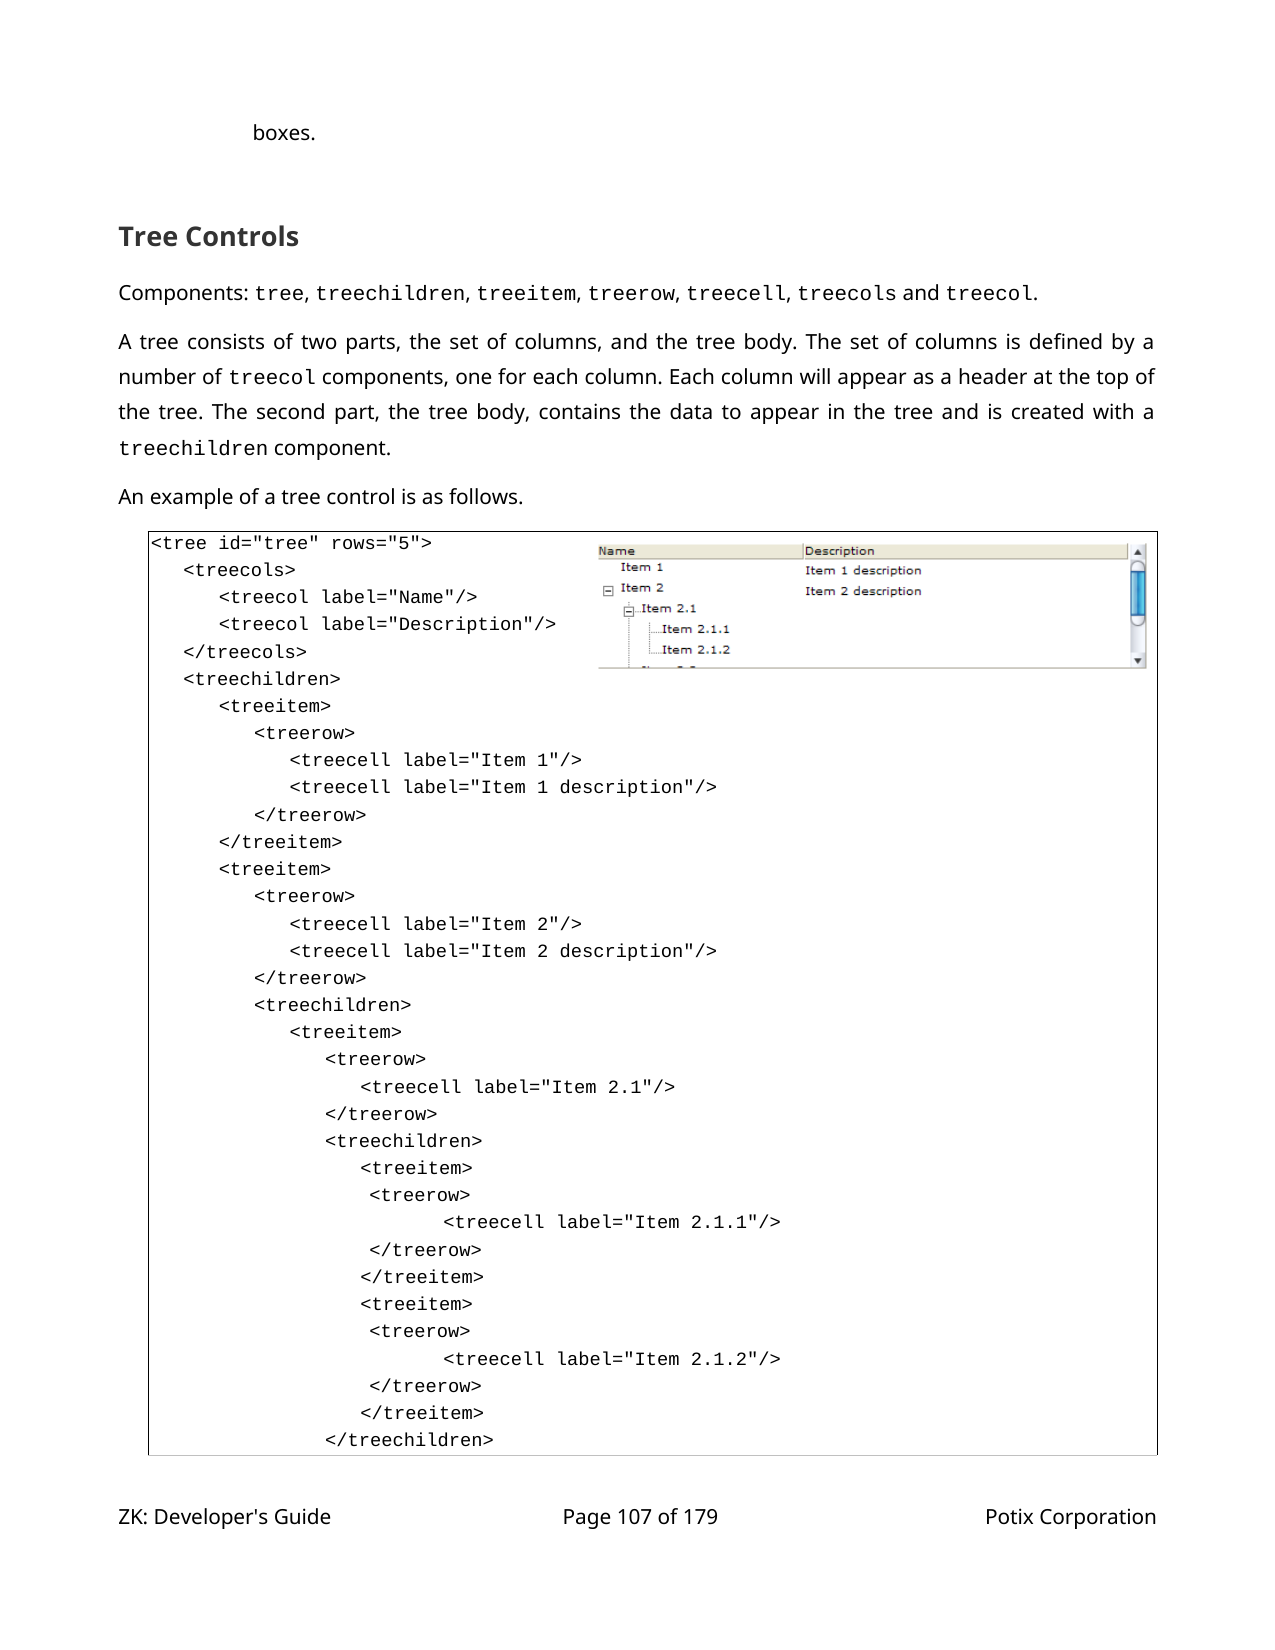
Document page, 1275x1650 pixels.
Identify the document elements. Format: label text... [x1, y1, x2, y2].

text </treeitem> [149, 1401, 1157, 1425]
list boxes. [215, 118, 1157, 146]
picture [594, 540, 1150, 671]
text <treecell label="Item 2 description"/> [149, 938, 1157, 963]
text </treerow> [149, 1373, 1157, 1398]
text </treerow> [149, 1238, 1157, 1262]
text <treerow> [149, 1183, 1157, 1207]
text </treechildren> [149, 1428, 1157, 1455]
text <treeitem> [149, 694, 1157, 718]
text <treecell label="Item 1 description"/> [149, 775, 1157, 800]
text A tree consists of two parts, the set of columns, and the tree body. The set of columns is defined by a number of treecol components, one for each column. Each column will appear as a header at the top of the tree. The second part, the tree body, contains the data to appear in the tree and is created with a treechildren component. [118, 327, 1157, 461]
text <treerow> [149, 1047, 1157, 1072]
text </treeitem> [149, 830, 1157, 854]
subtitle Tree Controls [118, 217, 1157, 254]
text </treecols> [149, 639, 594, 664]
text <treechildren> [149, 667, 1157, 691]
text <treechildren> [149, 993, 1157, 1017]
text </treerow> [149, 966, 1157, 990]
text <treerow> [149, 721, 1157, 745]
text <treecell label="Item 2"/> [149, 911, 1157, 936]
text <treerow> [149, 1319, 1157, 1343]
text An example of a tree control is as follows. [118, 482, 1157, 510]
text <treecol label="Description"/> [149, 612, 594, 637]
text <treeitem> [149, 1020, 1157, 1044]
text <treecell label="Item 2.1.1"/> [149, 1210, 1157, 1235]
text <treeitem> [149, 1292, 1157, 1316]
text <treeitem> [149, 1156, 1157, 1180]
text <treecell label="Item 1"/> [149, 748, 1157, 772]
text <treecol label="Name"/> [149, 585, 594, 609]
text <treecell label="Item 2.1"/> [149, 1074, 1157, 1099]
text </treerow> [149, 1102, 1157, 1126]
text <treecols> [149, 558, 594, 582]
text </treerow> [149, 803, 1157, 827]
text <treechildren> [149, 1129, 1157, 1153]
text Components: tree, treechildren, treeitem, treerow, treecell, treecols and treecol. [118, 278, 1157, 306]
text <treecell label="Item 2.1.2"/> [149, 1346, 1157, 1371]
text <treerow> [149, 884, 1157, 908]
text <tree id="tree" rows="5"> [149, 532, 1157, 555]
text <treeitem> [149, 857, 1157, 881]
text </treeitem> [149, 1265, 1157, 1289]
